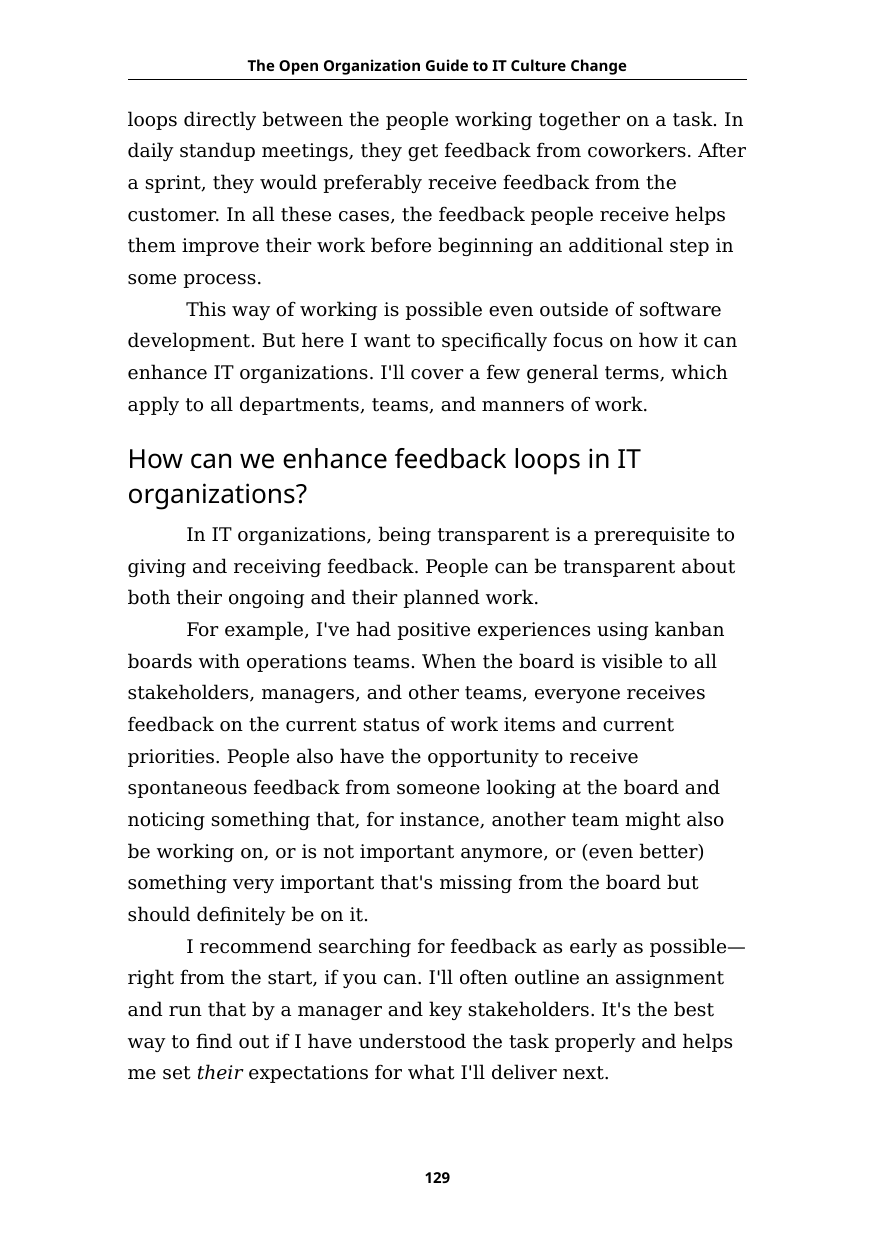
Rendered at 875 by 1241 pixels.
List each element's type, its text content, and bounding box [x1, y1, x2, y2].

text For example, I've had positive experiences using kanban boards with operations teams. When the board is visible to all stakeholders, managers, and other teams, everyone receives feedback on the current status of work items and current priorities. People also have the opportunity to receive spontaneous feedback from someone looking at the board and noticing something that, for instance, another team might also be working on, or is not important anymore, or (even better) something very important that's missing from the board but should definitely be on it. [127, 619, 747, 926]
text loops directly between the people working together on a task. In daily standup meetings, they get feedback from coworkers. After a sprint, they would preferably receive feedback from the customer. In all these cases, the feedback people receive helps them improve their work before beginning an additional step in some process. [127, 109, 747, 289]
subtitle How can we enhance feedback loops in IT organizations? [127, 440, 747, 511]
text This way of working is possible even outside of software development. But here I want to specifically focus on how it can enhance IT organizations. I'll cover a few general terms, which apply to all departments, teams, and manners of work. [127, 299, 747, 416]
text I recommend searching for feedback as early as possible—right from the start, if you can. I'll often outline an assignment and run that by a manager and key stakeholders. It's the best way to find out if I have understood the task properly and helps me set their expectations for what I'll deliver next. [127, 936, 747, 1084]
text In IT organizations, being transparent is a prerequisite to giving and receiving feedback. People can be transparent about both their ongoing and their planned work. [127, 524, 747, 609]
